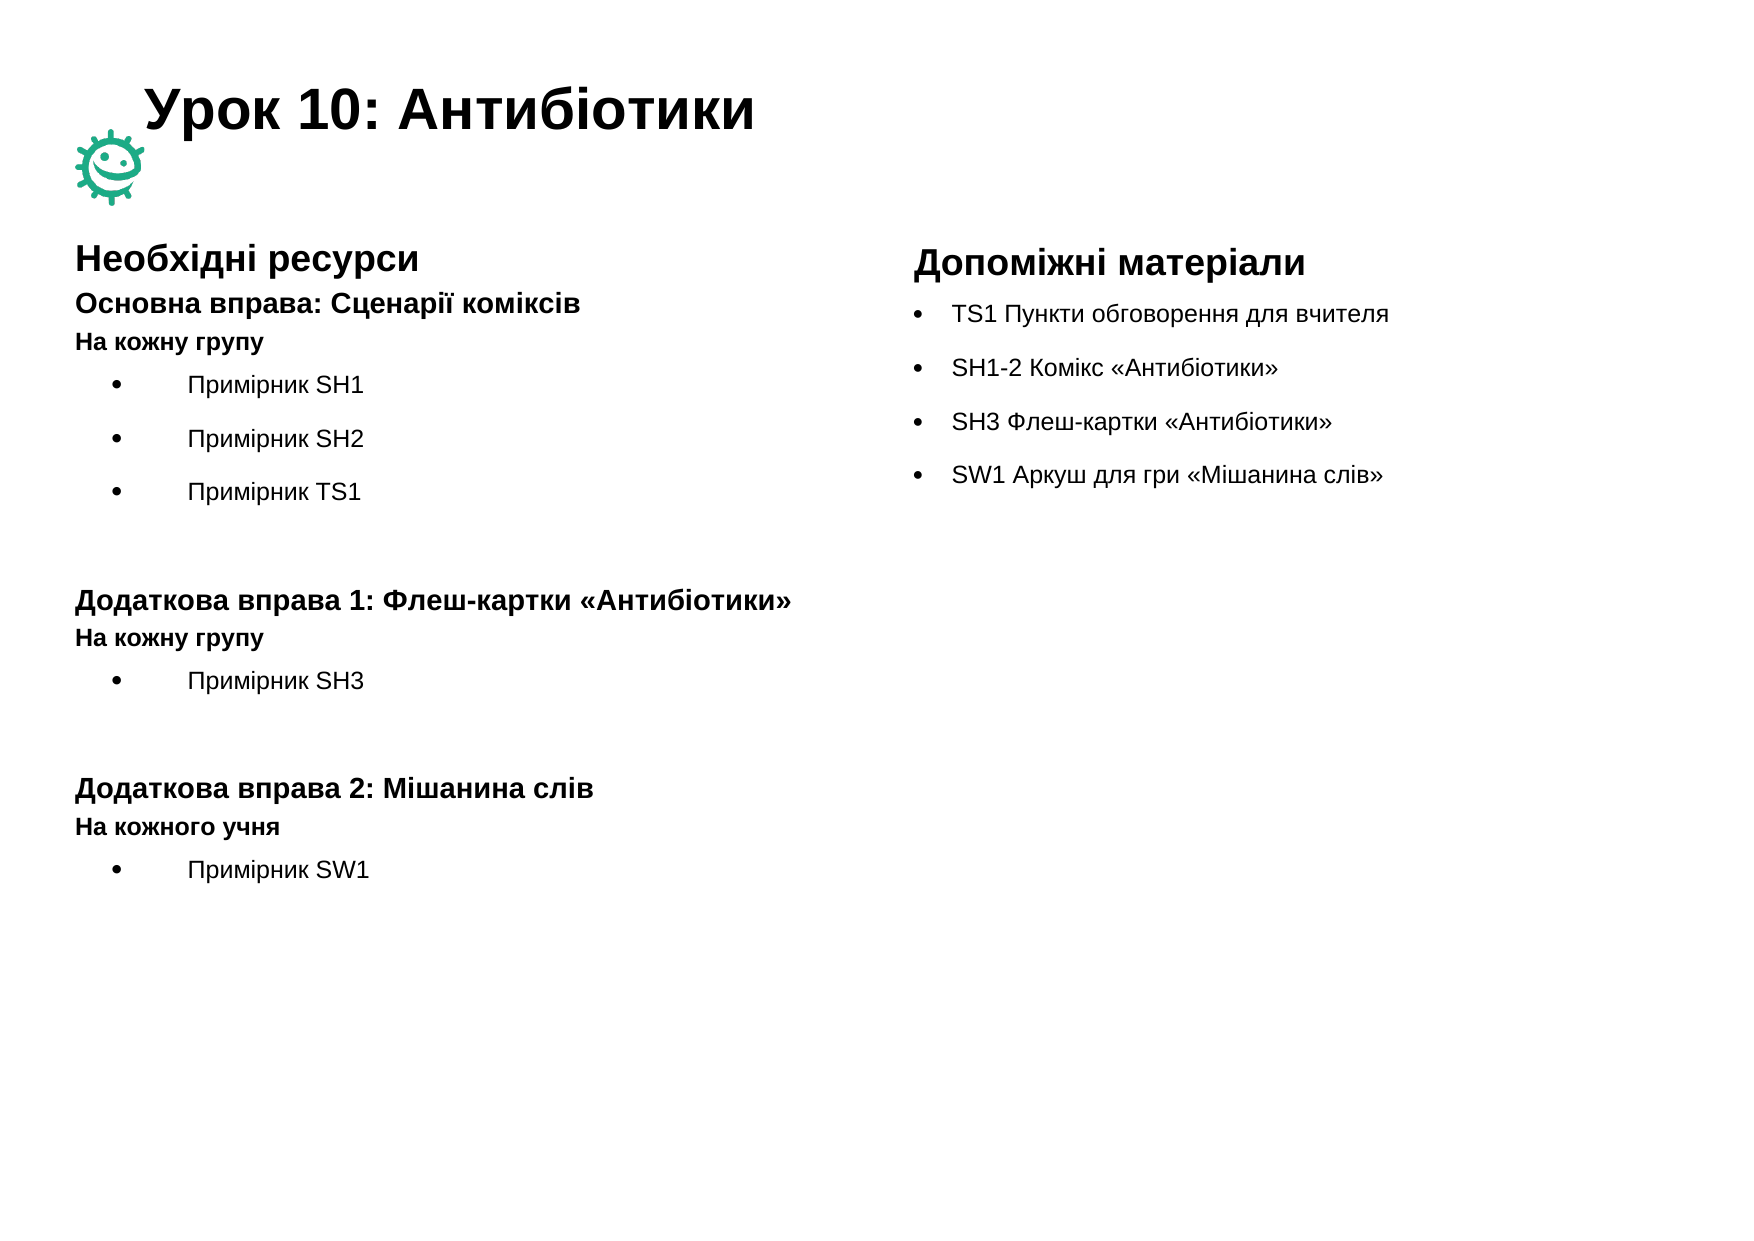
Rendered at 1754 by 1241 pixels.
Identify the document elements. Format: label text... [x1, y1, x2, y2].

list SH3 Флеш-картки «Антибіотики» [914, 406, 1679, 435]
subtitle Допоміжні матеріали [914, 240, 1679, 283]
list Примірник SH1 [112, 370, 840, 398]
list TS1 Пункти обговорення для вчителя [914, 299, 1679, 328]
subtitle Додаткова вправа 1: Флеш-картки «Антибіотики» [75, 583, 840, 616]
subtitle Необхідні ресурси [75, 236, 840, 279]
subtitle На кожну групу [75, 623, 840, 652]
subtitle На кожну групу [75, 326, 840, 355]
list SW1 Аркуш для гри «Мішанина слів» [914, 460, 1679, 489]
list SH1-2 Комікс «Антибіотики» [914, 353, 1679, 381]
subtitle Основна вправа: Сценарії коміксів [75, 286, 840, 320]
list Примірник SH3 [112, 666, 840, 695]
list Примірник SW1 [112, 855, 840, 883]
subtitle Додаткова вправа 2: Мішанина слів [75, 771, 840, 805]
text Урок 10: Антибіотики [75, 75, 1679, 205]
subtitle На кожного учня [75, 811, 840, 840]
list Примірник TS1 [112, 477, 840, 506]
list Примірник SH2 [112, 423, 840, 452]
